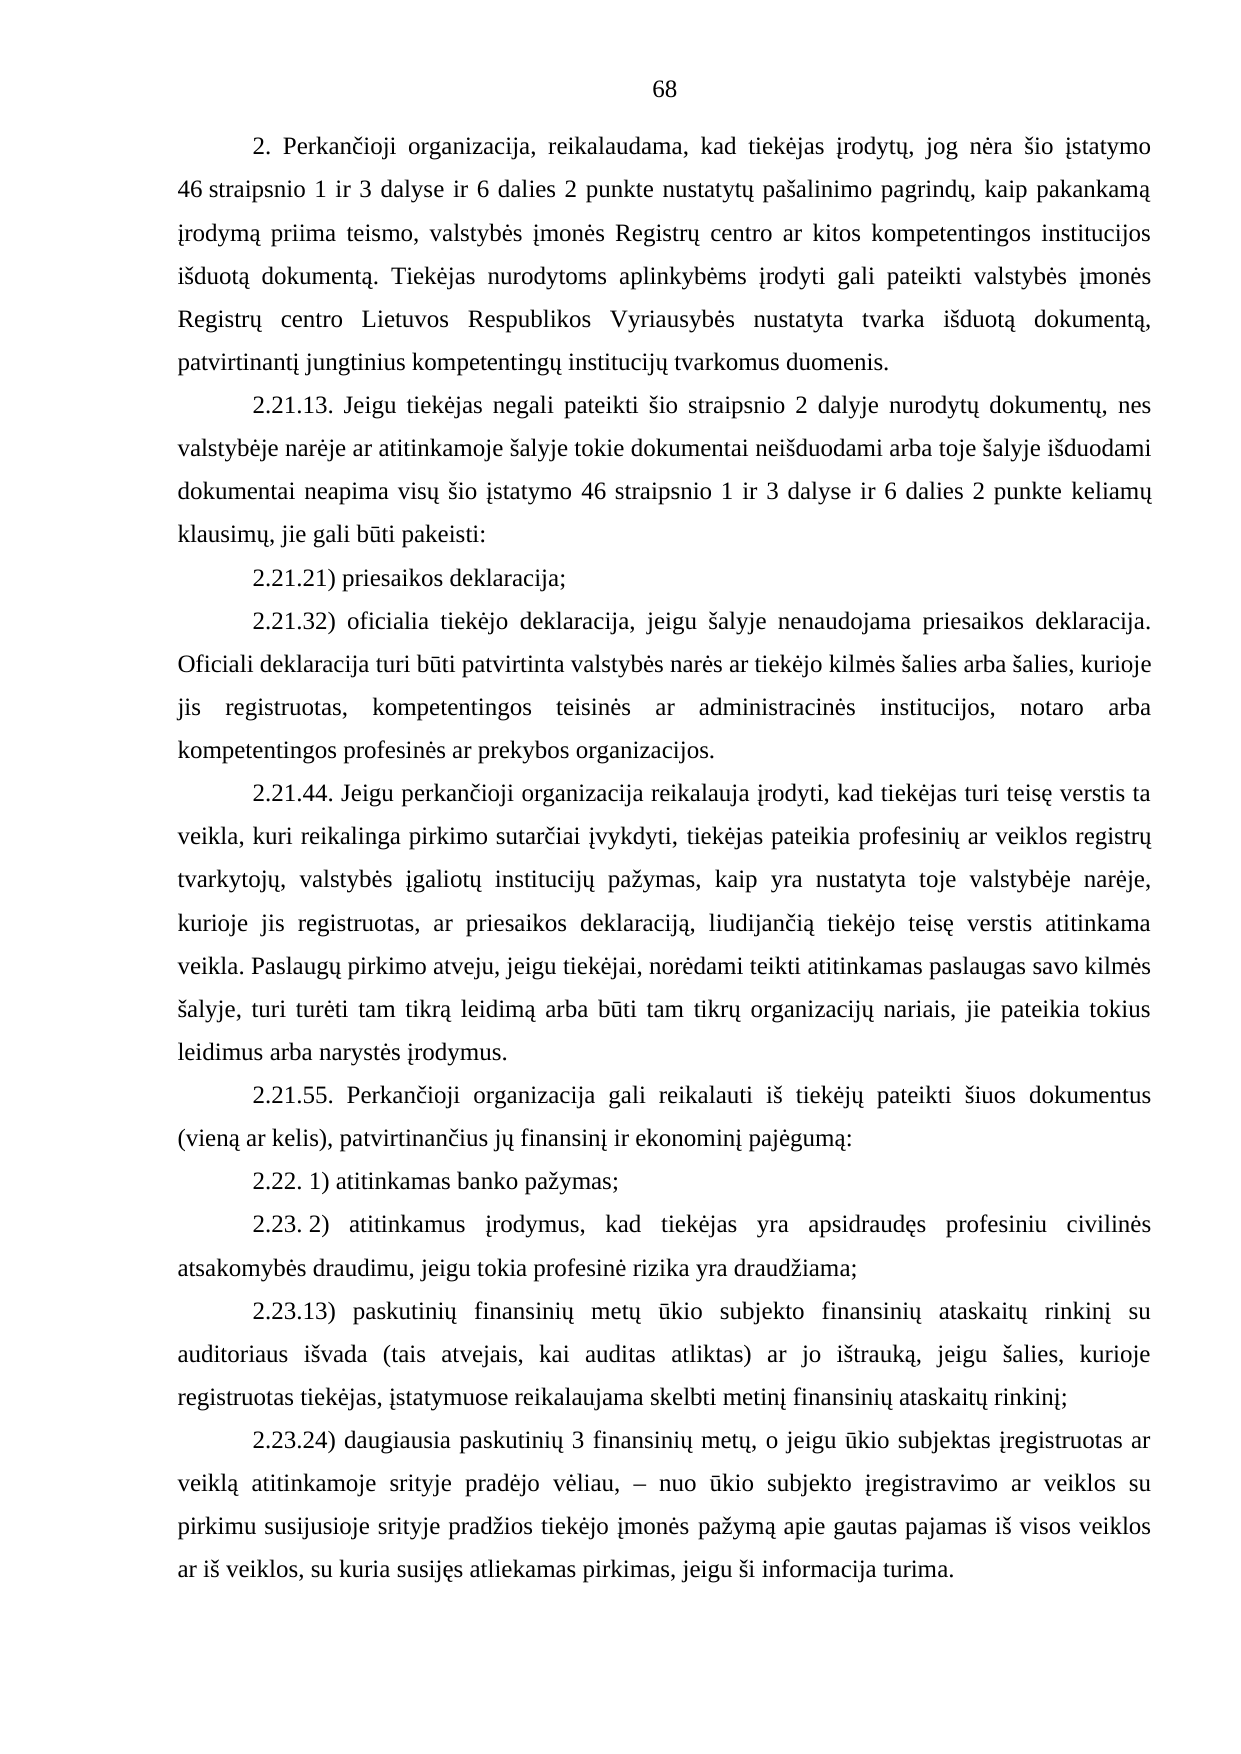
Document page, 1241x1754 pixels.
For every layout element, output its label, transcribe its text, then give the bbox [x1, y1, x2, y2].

subtitle 3. Jeigu tiekėjas negali pateikti šio straipsnio 2 dalyje nurodytų dokumentų, nes valstybėje narėje ar atitinkamoje šalyje tokie dokumentai neišduodami arba toje šalyje išduodami dokumentai neapima visų šio įstatymo 46 straipsnio 1 ir 3 dalyse ir 6 dalies 2 punkte keliamų klausimų, jie gali būti pakeisti: [177, 390, 1152, 548]
subtitle 4. Jeigu perkančioji organizacija reikalauja įrodyti, kad tiekėjas turi teisę verstis ta veikla, kuri reikalinga pirkimo sutarčiai įvykdyti, tiekėjas pateikia profesinių ar veiklos registrų tvarkytojų, valstybės įgaliotų institucijų pažymas, kaip yra nustatyta toje valstybėje narėje, kurioje jis registruotas, ar priesaikos deklaraciją, liudijančią tiekėjo teisę verstis atitinkama veikla. Paslaugų pirkimo atveju, jeigu tiekėjai, norėdami teikti atitinkamas paslaugas savo kilmės šalyje, turi turėti tam tikrą leidimą arba būti tam tikrų organizacijų nariais, jie pateikia tokius leidimus arba narystės įrodymus. [177, 778, 1152, 1066]
subtitle 2) oficialia tiekėjo deklaracija, jeigu šalyje nenaudojama priesaikos deklaracija. Oficiali deklaracija turi būti patvirtinta valstybės narės ar tiekėjo kilmės šalies arba šalies, kurioje jis registruotas, kompetentingos teisinės ar administracinės institucijos, notaro arba kompetentingos profesinės ar prekybos organizacijos. [177, 606, 1152, 764]
subtitle 5. Perkančioji organizacija gali reikalauti iš tiekėjų pateikti šiuos dokumentus (vieną ar kelis), patvirtinančius jų finansinį ir ekonominį pajėgumą: [177, 1080, 1152, 1152]
subtitle 1) priesaikos deklaracija; [177, 563, 1152, 591]
subtitle 4) daugiausia paskutinių 3 finansinių metų, o jeigu ūkio subjektas įregistruotas ar veiklą atitinkamoje srityje pradėjo vėliau, – nuo ūkio subjekto įregistravimo ar veiklos su pirkimu susijusioje srityje pradžios tiekėjo įmonės pažymą apie gautas pajamas iš visos veiklos ar iš veiklos, su kuria susijęs atliekamas pirkimas, jeigu ši informacija turima. [177, 1425, 1152, 1583]
subtitle 1) atitinkamas banko pažymas; [177, 1166, 1152, 1195]
subtitle 2) atitinkamus įrodymus, kad tiekėjas yra apsidraudęs profesiniu civilinės atsakomybės draudimu, jeigu tokia profesinė rizika yra draudžiama; [177, 1209, 1152, 1281]
subtitle 3) paskutinių finansinių metų ūkio subjekto finansinių ataskaitų rinkinį su auditoriaus išvada (tais atvejais, kai auditas atliktas) ar jo ištrauką, jeigu šalies, kurioje registruotas tiekėjas, įstatymuose reikalaujama skelbti metinį finansinių ataskaitų rinkinį; [177, 1296, 1152, 1411]
text 2. Perkančioji organizacija, reikalaudama, kad tiekėjas įrodytų, jog nėra šio įstatymo 46 straipsnio 1 ir 3 dalyse ir 6 dalies 2 punkte nustatytų pašalinimo pagrindų, kaip pakankamą įrodymą priima teismo, valstybės įmonės Registrų centro ar kitos kompetentingos institucijos išduotą dokumentą. Tiekėjas nurodytoms aplinkybėms įrodyti gali pateikti valstybės įmonės Registrų centro Lietuvos Respublikos Vyriausybės nustatyta tvarka išduotą dokumentą, patvirtinantį jungtinius kompetentingų institucijų tvarkomus duomenis. [177, 131, 1152, 376]
